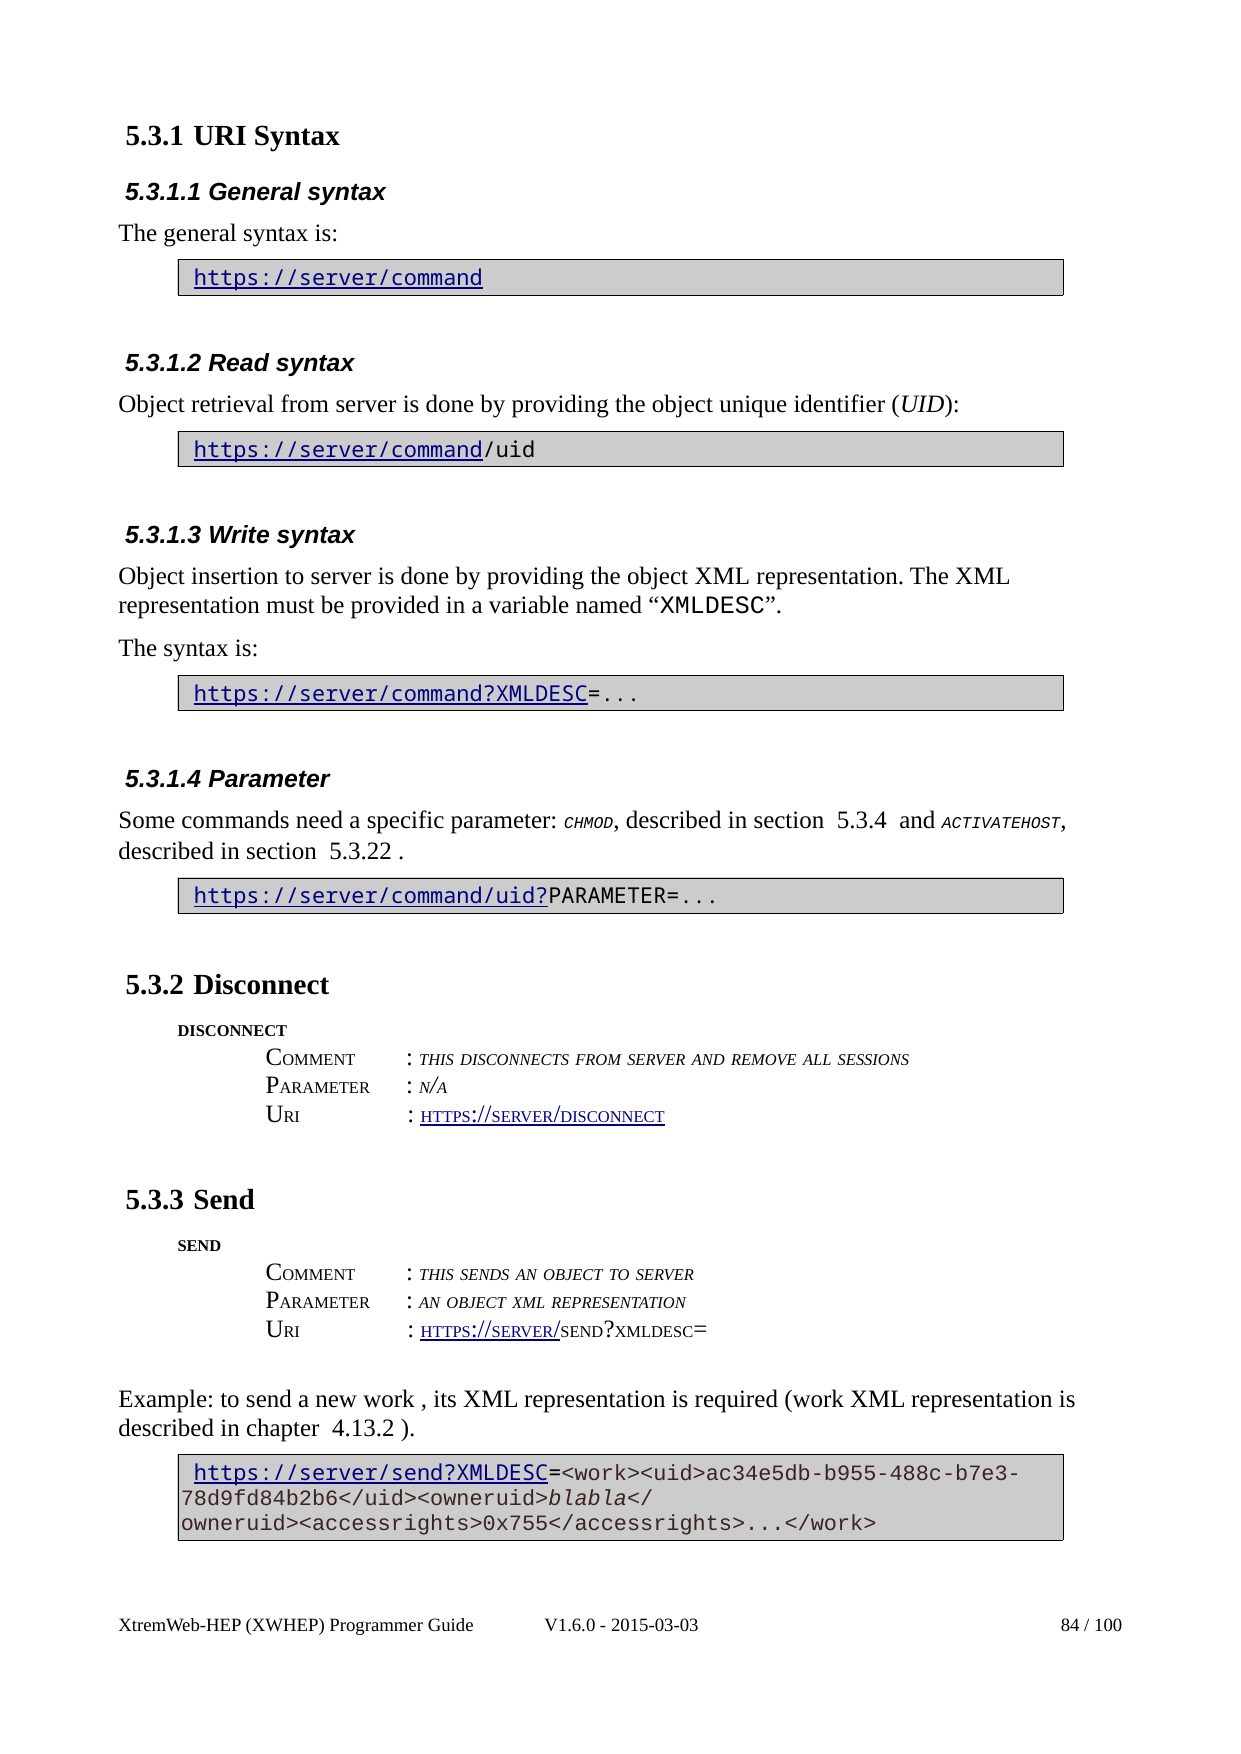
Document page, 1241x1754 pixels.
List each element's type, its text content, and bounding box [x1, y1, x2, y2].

text send [177, 1228, 1122, 1257]
text Uri : https://server/send?xmldesc= [265, 1314, 1122, 1343]
text disconnect [177, 1013, 1122, 1042]
text https://server/send?XMLDESC=<work><uid>ac34e5db-b955-488c-b7e3-78d9fd84b2b6</uid><owneruid>blabla</owneruid><accessrights>0x755</accessrights>...</work> [179, 1455, 1063, 1540]
subtitle Read syntax [118, 348, 1122, 377]
text https://server/command [179, 260, 1063, 295]
text Object retrieval from server is done by providing the object unique identifier (UID): [118, 389, 1122, 418]
text The general syntax is: [118, 218, 1122, 246]
text Comment : this disconnects from server and remove all sessions [265, 1042, 1122, 1071]
text Example: to send a new work , its XML representation is required (work XML representation is described in chapter 4.13.2). [118, 1384, 1122, 1442]
text Parameter : n/a [265, 1071, 1122, 1099]
text Some commands need a specific parameter: chmod, described in section 5.3.4 and activatehost, described in section 5.3.22. [118, 805, 1122, 865]
text The syntax is: [118, 633, 1122, 662]
subtitle URI Syntax [118, 118, 1122, 152]
text Parameter : an object xml representation [265, 1285, 1122, 1314]
subtitle Write syntax [118, 520, 1122, 549]
text Uri : https://server/disconnect [265, 1099, 1122, 1128]
subtitle Send [118, 1182, 1122, 1215]
text https://server/command?XMLDESC=... [179, 676, 1063, 710]
text Object insertion to server is done by providing the object XML representation. The XML representation must be provided in a variable named “XMLDESC”. [118, 561, 1122, 621]
subtitle Parameter [118, 764, 1122, 793]
subtitle Disconnect [118, 967, 1122, 1001]
text Comment : this sends an object to server [265, 1257, 1122, 1285]
text https://server/command/uid [179, 432, 1063, 466]
subtitle General syntax [118, 177, 1122, 205]
text https://server/command/uid?PARAMETER=... [179, 879, 1063, 913]
